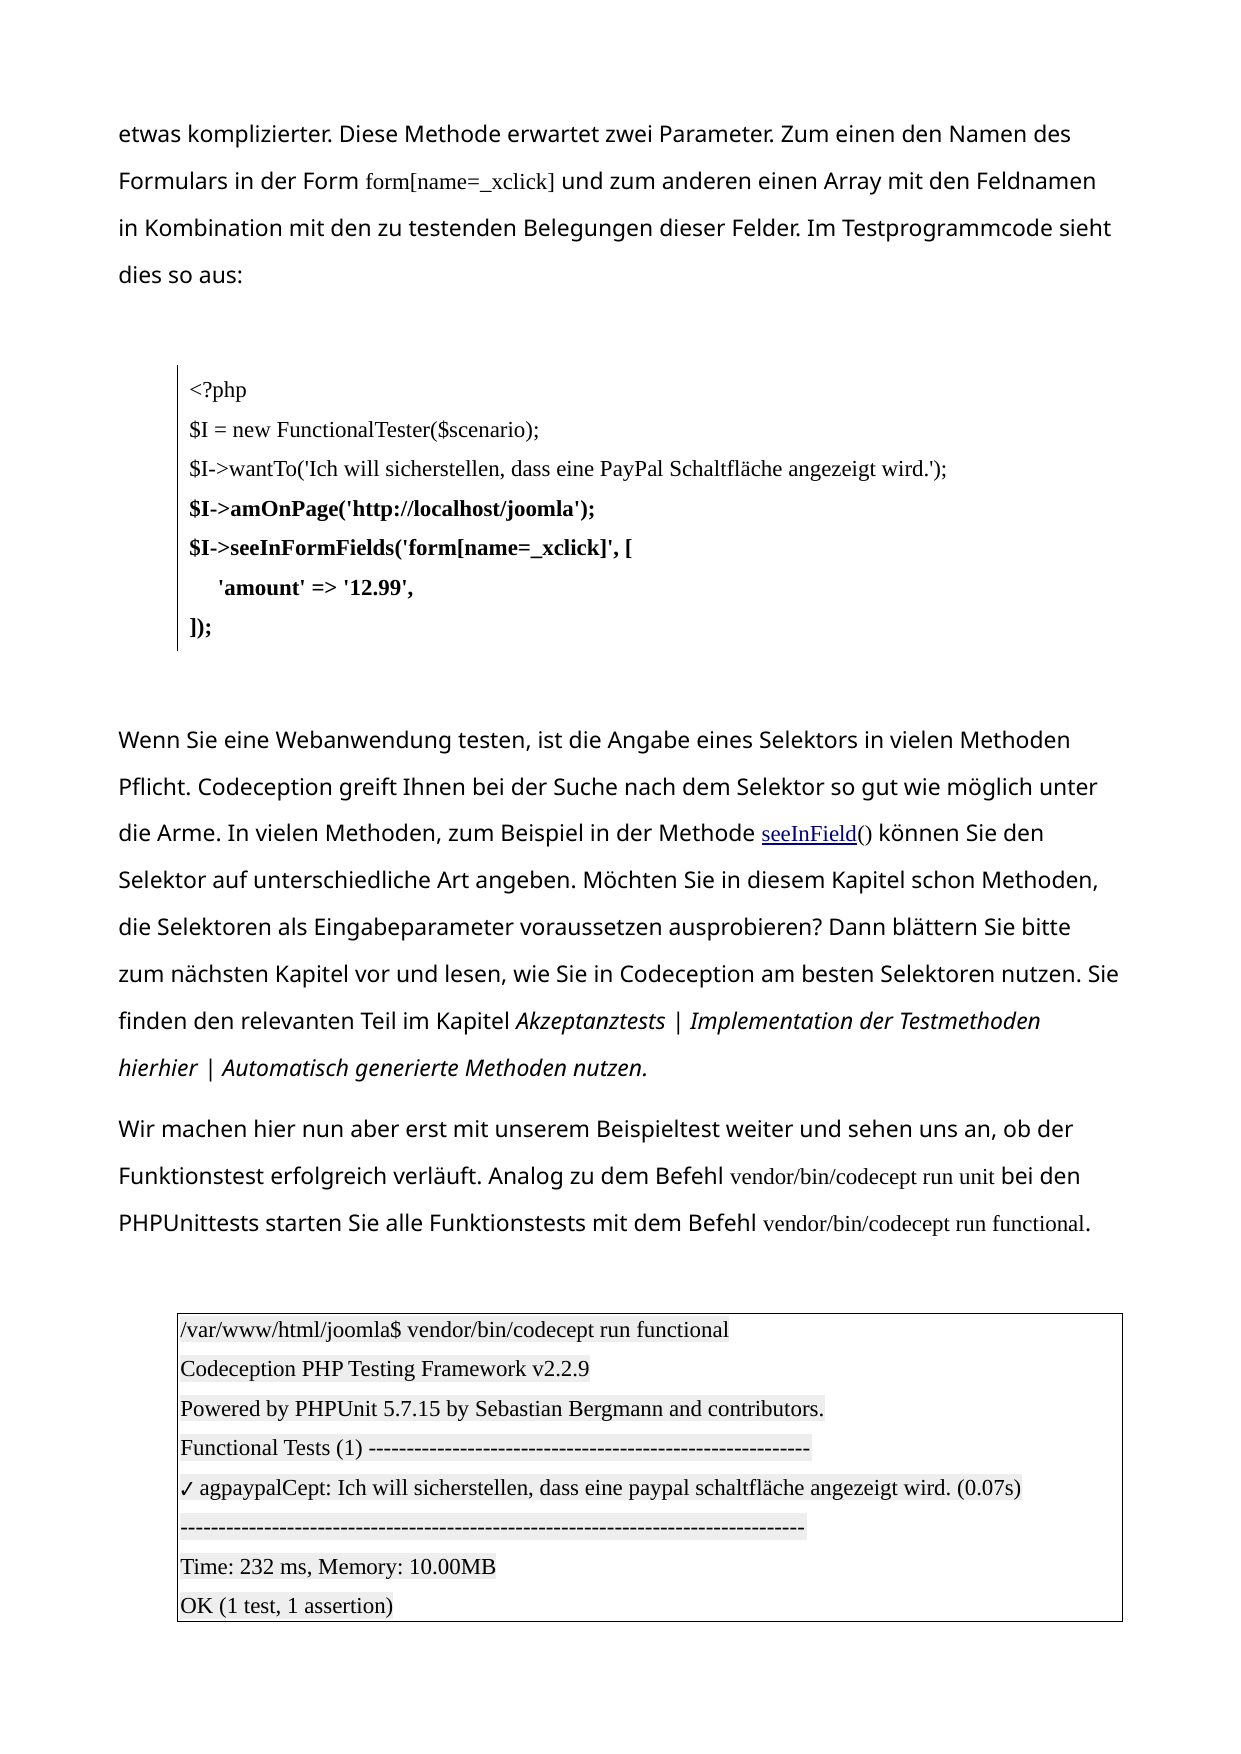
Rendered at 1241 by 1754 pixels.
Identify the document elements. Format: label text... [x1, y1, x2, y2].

text Wir machen hier nun aber erst mit unserem Beispieltest weiter und sehen uns an, ob der Funktionstest erfolgreich verläuft. Analog zu dem Befehl vendor/bin/codecept run unit bei den PHPUnittests starten Sie alle Funktionstests mit dem Befehl vendor/bin/codecept run functional. [118, 1113, 1122, 1238]
text Wenn Sie eine Webanwendung testen, ist die Angabe eines Selektors in vielen Methoden Pflicht. Codeception greift Ihnen bei der Suche nach dem Selektor so gut wie möglich unter die Arme. In vielen Methoden, zum Beispiel in der Methode seeInField() können Sie den Selektor auf unterschiedliche Art angeben. Möchten Sie in diesem Kapitel schon Methoden, die Selektoren als Eingabeparameter voraussetzen ausprobieren? Dann blättern Sie bitte zum nächsten Kapitel vor und lesen, wie Sie in Codeception am besten Selektoren nutzen. Sie finden den relevanten Teil im Kapitel Akzeptanztests | Implementation der Testmethoden hierhier | Automatisch generierte Methoden nutzen. [118, 724, 1122, 1083]
text /var/www/html/joomla$ vendor/bin/codecept run functional Codeception PHP Testing Framework v2.2.9 Powered by PHPUnit 5.7.15 by Sebastian Bergmann and contributors. Functional Tests (1) ---------------------------------------------------------- ✔ agpaypalCept: Ich will sicherstellen, dass eine paypal schaltfläche angezeigt wird. (0.07s) ---------------------------------------------------------------------------------- Time: 232 ms, Memory: 10.00MB OK (1 test, 1 assertion) [178, 1314, 1122, 1621]
text etwas komplizierter. Diese Methode erwartet zwei Parameter. Zum einen den Namen des Formulars in der Form form[name=_xclick] und zum anderen einen Array mit den Feldnamen in Kombination mit den zu testenden Belegungen dieser Felder. Im Testprogrammcode sieht dies so aus: [118, 118, 1122, 290]
text <?php $I = new FunctionalTester($scenario); $I->wantTo('Ich will sicherstellen, dass eine PayPal Schaltfläche angezeigt wird.'); $I->amOnPage('http://localhost/joomla'); $I->seeInFormFields('form[name=_xclick]', [ 'amount' => '12.99', ]); [178, 365, 1122, 651]
